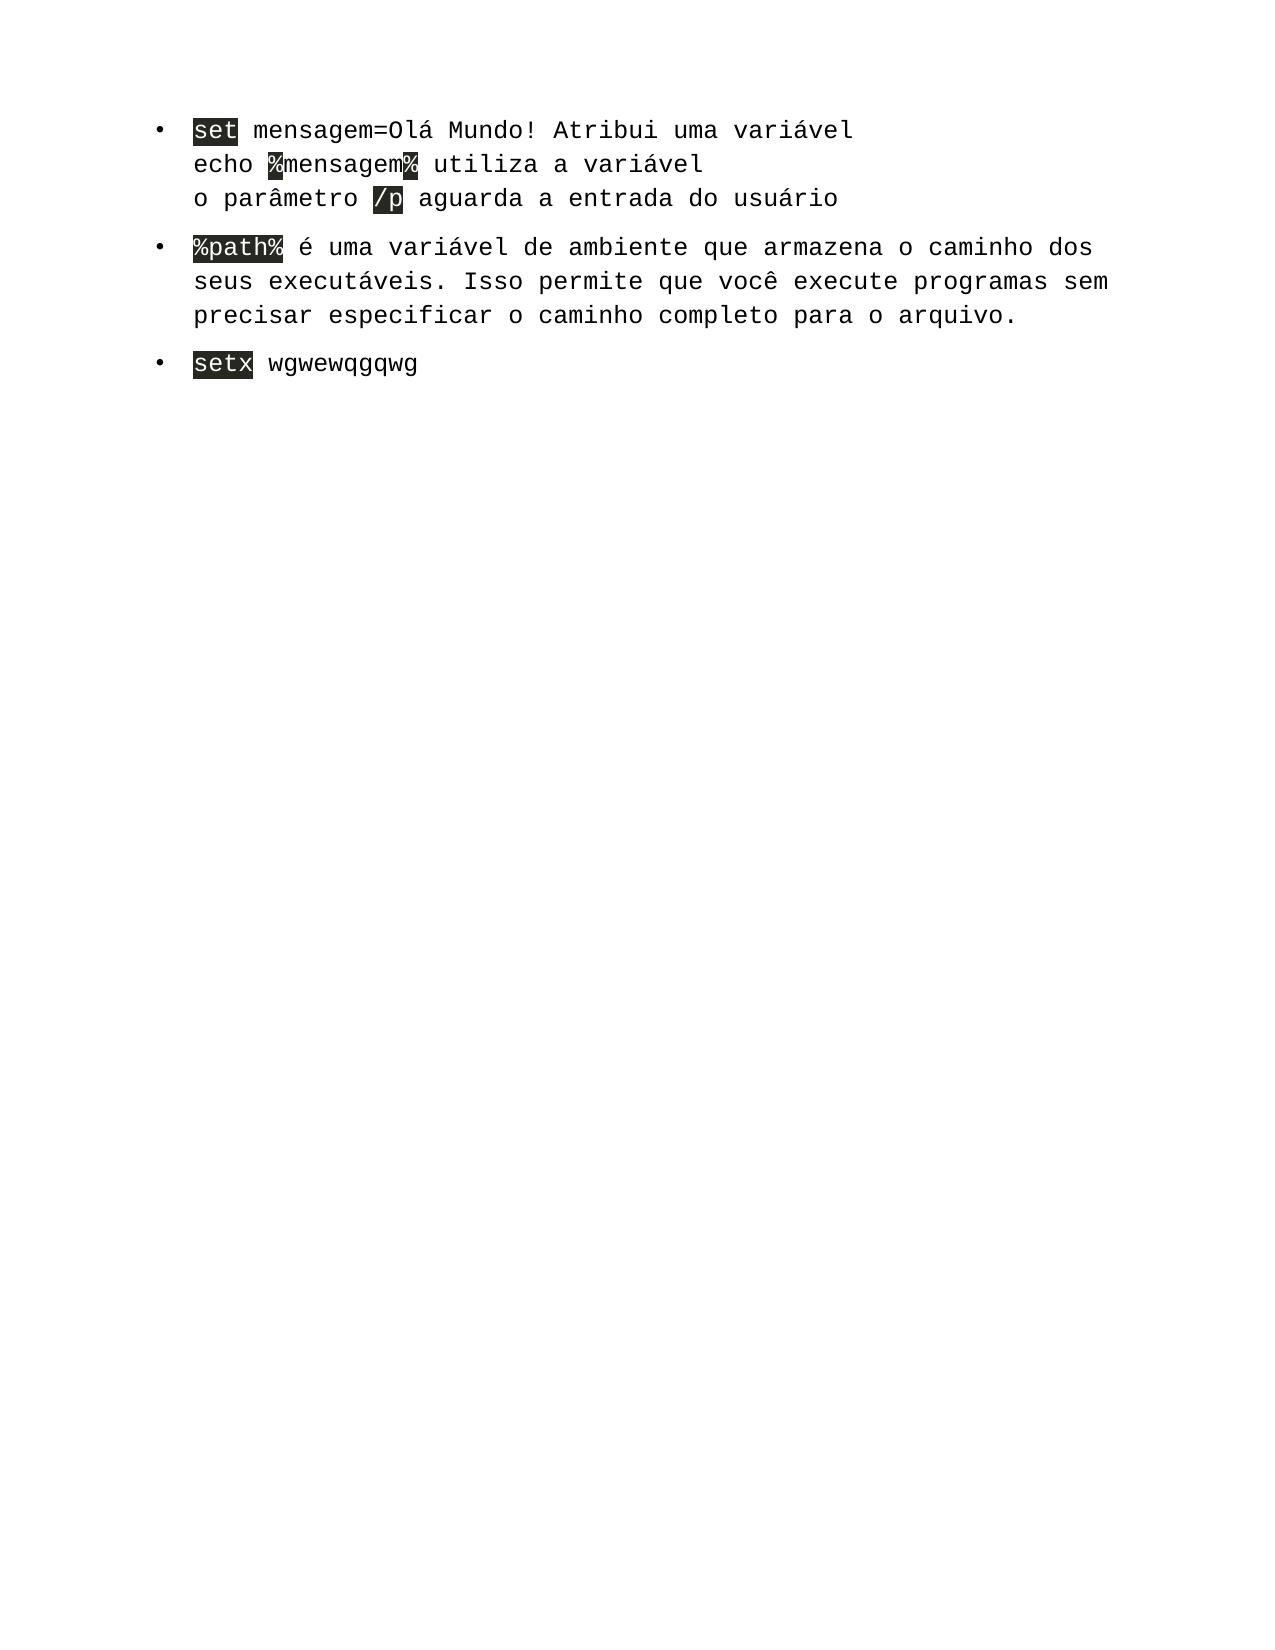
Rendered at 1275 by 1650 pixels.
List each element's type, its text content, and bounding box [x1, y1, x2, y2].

list setx wgwewqgqwg [156, 351, 1157, 379]
list set mensagem=Olá Mundo! Atribui uma variável echo %mensagem% utiliza a variável o parâmetro /p aguarda a entrada do usuário [156, 118, 1157, 214]
list %path% é uma variável de ambiente que armazena o caminho dos seus executáveis. Isso permite que você execute programas sem precisar especificar o caminho completo para o arquivo. [156, 234, 1157, 331]
